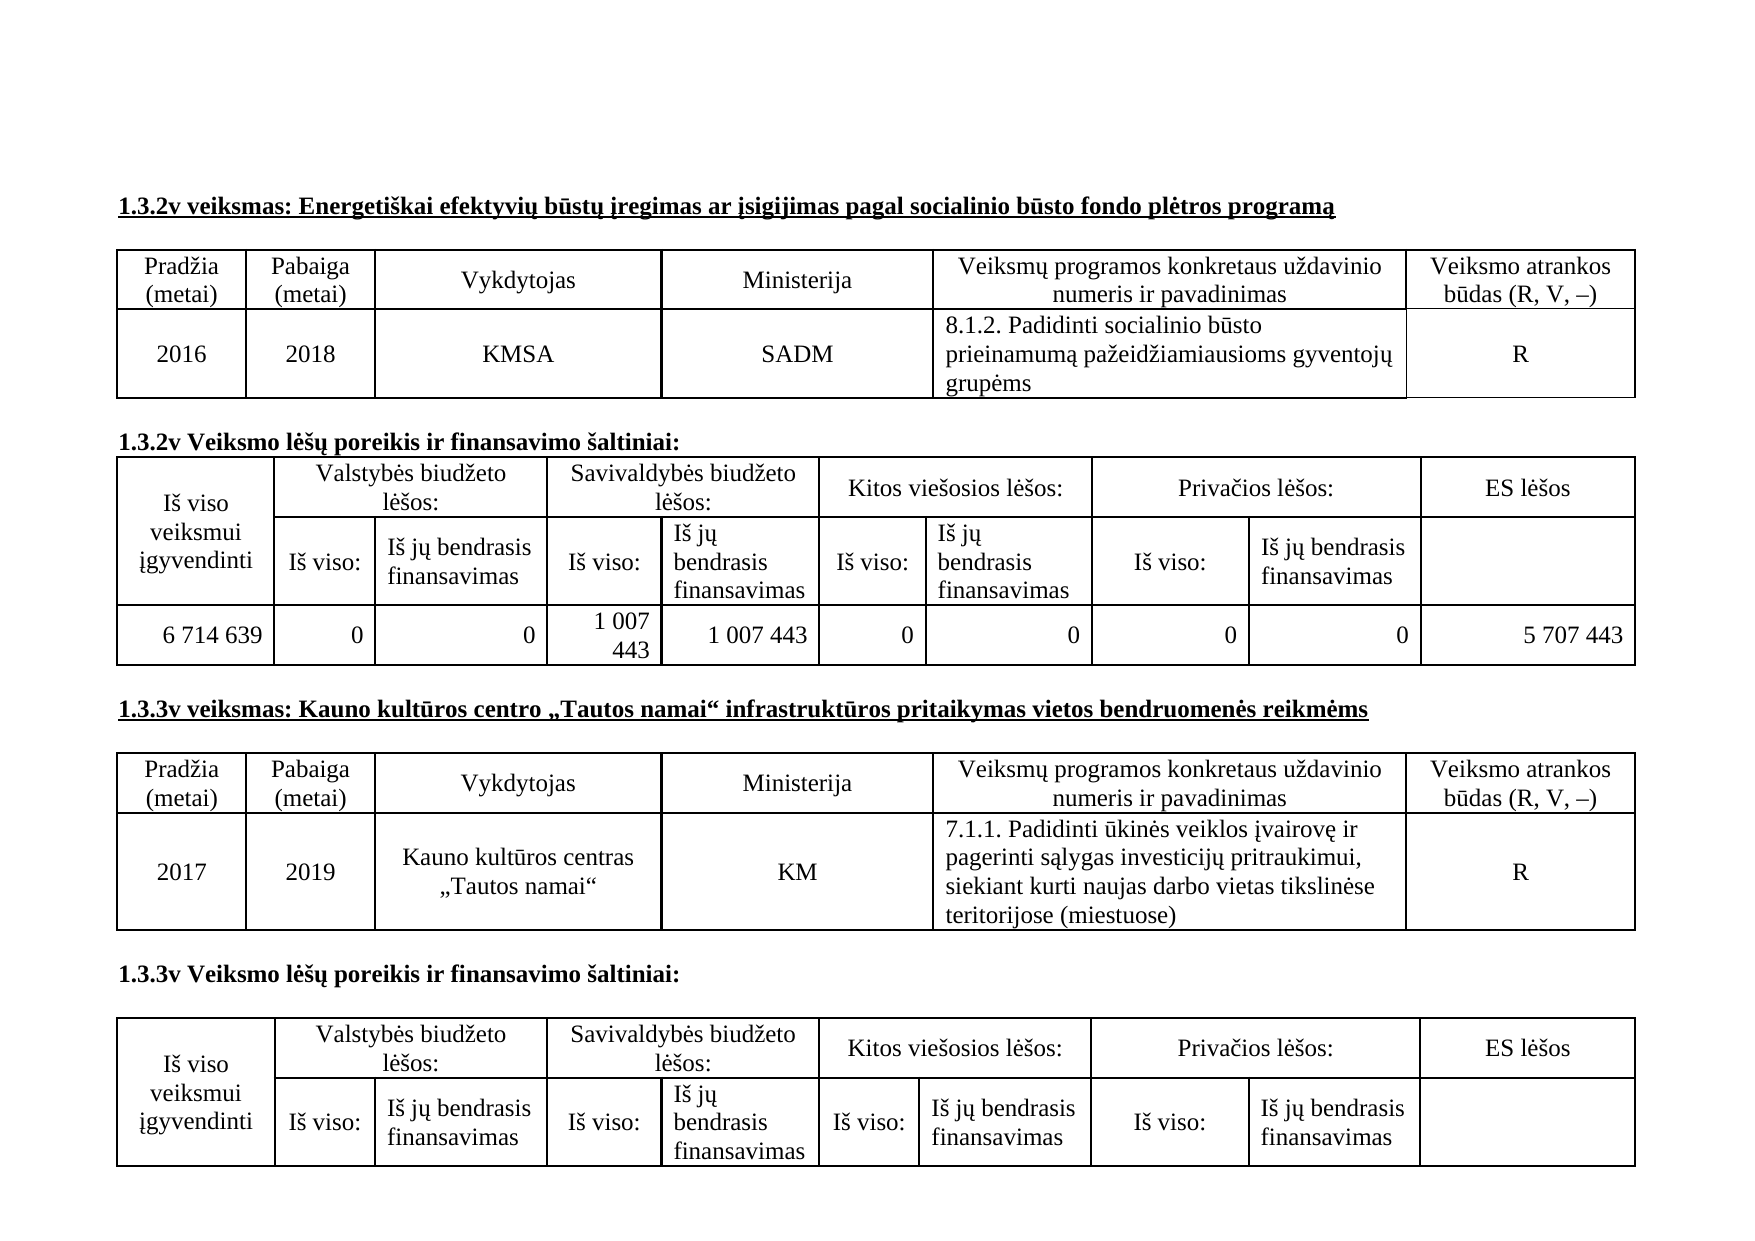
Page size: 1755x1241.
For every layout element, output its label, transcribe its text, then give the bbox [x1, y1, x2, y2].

table_header Vykdytojas [376, 754, 660, 812]
table_header Veiksmo atrankos būdas (R, V, –) [1407, 251, 1634, 308]
text 1.3.2v Veiksmo lėšų poreikis ir finansavimo šaltiniai: [118, 427, 1636, 456]
table_cell Iš jų bendrasis finansavimas [927, 518, 1091, 604]
table_cell 2019 [247, 814, 374, 929]
table_cell Iš viso: [1093, 518, 1248, 604]
table_cell R [1407, 309, 1634, 397]
table_cell 1 007 443 [663, 606, 818, 664]
text 1.3.2v veiksmas: Energetiškai efektyvių būstų įregimas ar įsigijimas pagal socialinio būsto fondo plėtros programą [118, 191, 1636, 220]
table_header Savivaldybės biudžeto lėšos: [548, 458, 818, 516]
text 1.3.3v Veiksmo lėšų poreikis ir finansavimo šaltiniai: [118, 959, 1636, 988]
table_cell Iš viso: [1092, 1079, 1248, 1165]
table_cell 5 707 443 [1422, 606, 1634, 664]
table_header Veiksmų programos konkretaus uždavinio numeris ir pavadinimas [934, 251, 1405, 308]
table_cell 8.1.2. Padidinti socialinio būsto prieinamumą pažeidžiamiausioms gyventojų grupėms [934, 310, 1406, 397]
table_cell R [1407, 814, 1634, 929]
table_header Iš viso veiksmui įgyvendinti [118, 458, 273, 604]
table_cell [1421, 1079, 1634, 1165]
table_cell Iš viso: [548, 518, 660, 604]
table_cell 1 007 443 [548, 606, 660, 664]
table_header Ministerija [663, 251, 932, 308]
table_cell Iš jų bendrasis finansavimas [1250, 518, 1420, 604]
table_header Pabaiga (metai) [247, 754, 374, 812]
table_header ES lėšos [1421, 1019, 1634, 1077]
table_header Privačios lėšos: [1092, 1019, 1419, 1077]
table_header Savivaldybės biudžeto lėšos: [548, 1019, 818, 1077]
table_cell Iš jų bendrasis finansavimas [663, 518, 818, 604]
text 1.3.3v veiksmas: Kauno kultūros centro „Tautos namai“ infrastruktūros pritaikymas vietos bendruomenės reikmėms [118, 694, 1636, 723]
table_header Kitos viešosios lėšos: [820, 458, 1091, 516]
table_cell 0 [1093, 606, 1248, 664]
table_cell 0 [275, 606, 374, 664]
table_cell 2017 [118, 814, 245, 929]
table_header Privačios lėšos: [1093, 458, 1420, 516]
table_cell Iš jų bendrasis finansavimas [376, 518, 546, 604]
table_cell Iš viso: [820, 1079, 918, 1165]
table_cell Iš viso: [275, 518, 374, 604]
table_cell 6 714 639 [118, 606, 273, 664]
table_cell SADM [663, 310, 932, 397]
table_cell Iš viso: [820, 518, 925, 604]
table_cell Iš jų bendrasis finansavimas [1250, 1079, 1419, 1165]
table_header Veiksmų programos konkretaus uždavinio numeris ir pavadinimas [934, 754, 1405, 812]
table_cell 0 [820, 606, 925, 664]
table_header Veiksmo atrankos būdas (R, V, –) [1407, 754, 1634, 812]
table_cell 2018 [247, 310, 374, 397]
table_cell Iš jų bendrasis finansavimas [920, 1079, 1090, 1165]
table_header ES lėšos [1422, 458, 1634, 516]
table_cell Iš viso: [276, 1079, 374, 1165]
table_cell 7.1.1. Padidinti ūkinės veiklos įvairovę ir pagerinti sąlygas investicijų pritraukimui, siekiant kurti naujas darbo vietas tikslinėse teritorijose (miestuose) [934, 814, 1405, 929]
table_header Pradžia (metai) [118, 251, 245, 308]
table_header Vykdytojas [376, 251, 660, 308]
table_header Valstybės biudžeto lėšos: [276, 1019, 546, 1077]
table_cell 0 [927, 606, 1091, 664]
table_header Pabaiga (metai) [247, 251, 374, 308]
table_cell 0 [376, 606, 546, 664]
table_header Pradžia (metai) [118, 754, 245, 812]
table_header Iš viso veiksmui įgyvendinti [118, 1019, 274, 1165]
table_header Ministerija [663, 754, 932, 812]
table_header Valstybės biudžeto lėšos: [275, 458, 546, 516]
table_cell Iš jų bendrasis finansavimas [663, 1079, 818, 1165]
table_cell 0 [1250, 606, 1420, 664]
table_cell [1422, 518, 1634, 604]
table_cell KM [663, 814, 932, 929]
table_cell Kauno kultūros centras „Tautos namai“ [376, 814, 660, 929]
table_cell Iš jų bendrasis finansavimas [376, 1079, 546, 1165]
table_header Kitos viešosios lėšos: [820, 1019, 1090, 1077]
table_cell 2016 [118, 310, 245, 397]
table_cell KMSA [376, 310, 660, 397]
table_cell Iš viso: [548, 1079, 660, 1165]
